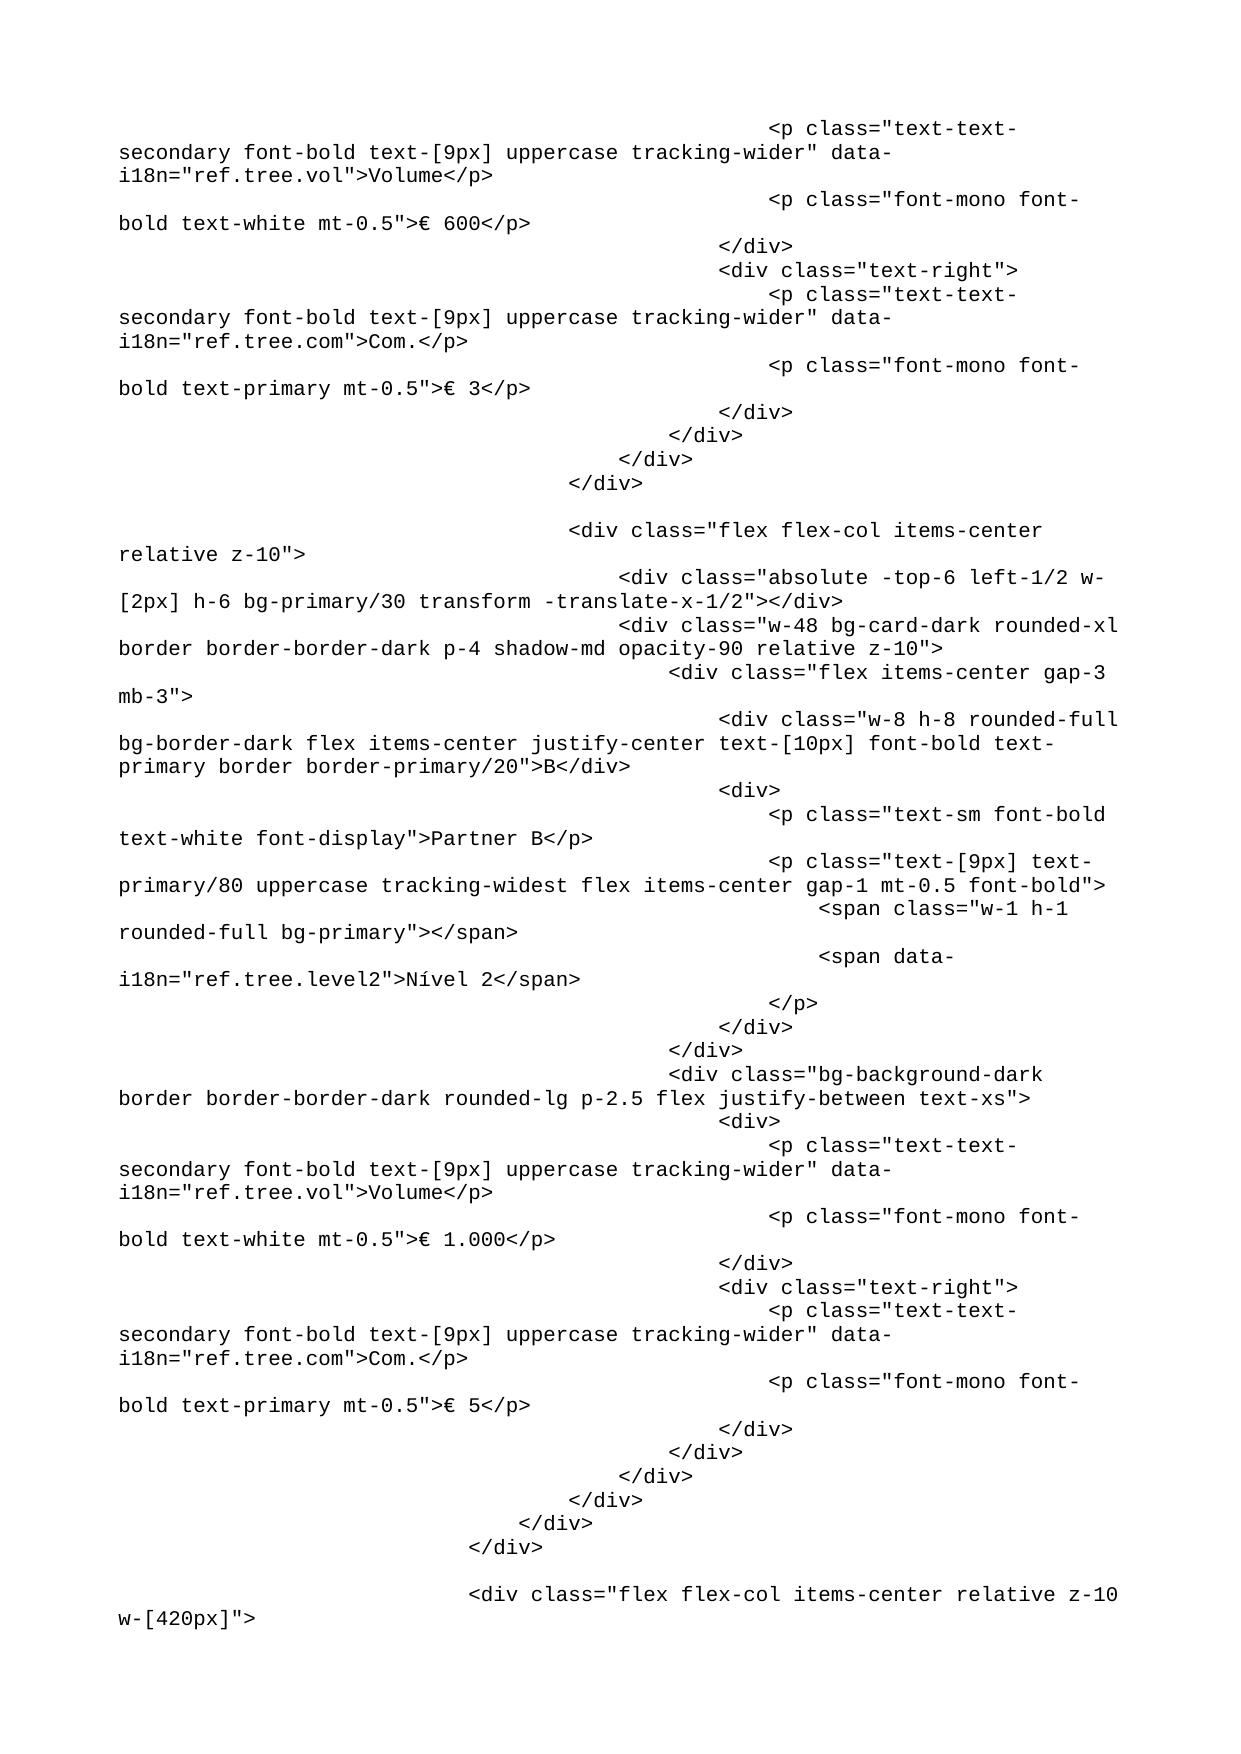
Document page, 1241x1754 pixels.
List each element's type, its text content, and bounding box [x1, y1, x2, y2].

table_cell <p class="text-text-secondary font-bold text-[9px] uppercase tracking-wider" data-i18n="ref.tree.vol">Volume</p> <p class="font-mono font-bold text-white mt-0.5">€ 600</p> </div> <div class="text-right"> <p class="text-text-secondary font-bold text-[9px] uppercase tracking-wider" data-i18n="ref.tree.com">Com.</p> <p class="font-mono font-bold text-primary mt-0.5">€ 3</p> </div> </div> </div> </div> <div class="flex flex-col items-center relative z-10"> <div class="absolute -top-6 left-1/2 w-[2px] h-6 bg-primary/30 transform -translate-x-1/2"></div> <div class="w-48 bg-card-dark rounded-xl border border-border-dark p-4 shadow-md opacity-90 relative z-10"> <div class="flex items-center gap-3 mb-3"> <div class="w-8 h-8 rounded-full bg-border-dark flex items-center justify-center text-[10px] font-bold text-primary border border-primary/20">B</div> <div> <p class="text-sm font-bold text-white font-display">Partner B</p> <p class="text-[9px] text-primary/80 uppercase tracking-widest flex items-center gap-1 mt-0.5 font-bold"> <span class="w-1 h-1 rounded-full bg-primary"></span> <span data-i18n="ref.tree.level2">Nível 2</span> </p> </div> </div> <div class="bg-background-dark border border-border-dark rounded-lg p-2.5 flex justify-between text-xs"> <div> <p class="text-text-secondary font-bold text-[9px] uppercase tracking-wider" data-i18n="ref.tree.vol">Volume</p> <p class="font-mono font-bold text-white mt-0.5">€ 1.000</p> </div> <div class="text-right"> <p class="text-text-secondary font-bold text-[9px] uppercase tracking-wider" data-i18n="ref.tree.com">Com.</p> <p class="font-mono font-bold text-primary mt-0.5">€ 5</p> </div> </div> </div> </div> </div> </div> <div class="flex flex-col items-center relative z-10 w-[420px]"> [118, 118, 1122, 1631]
